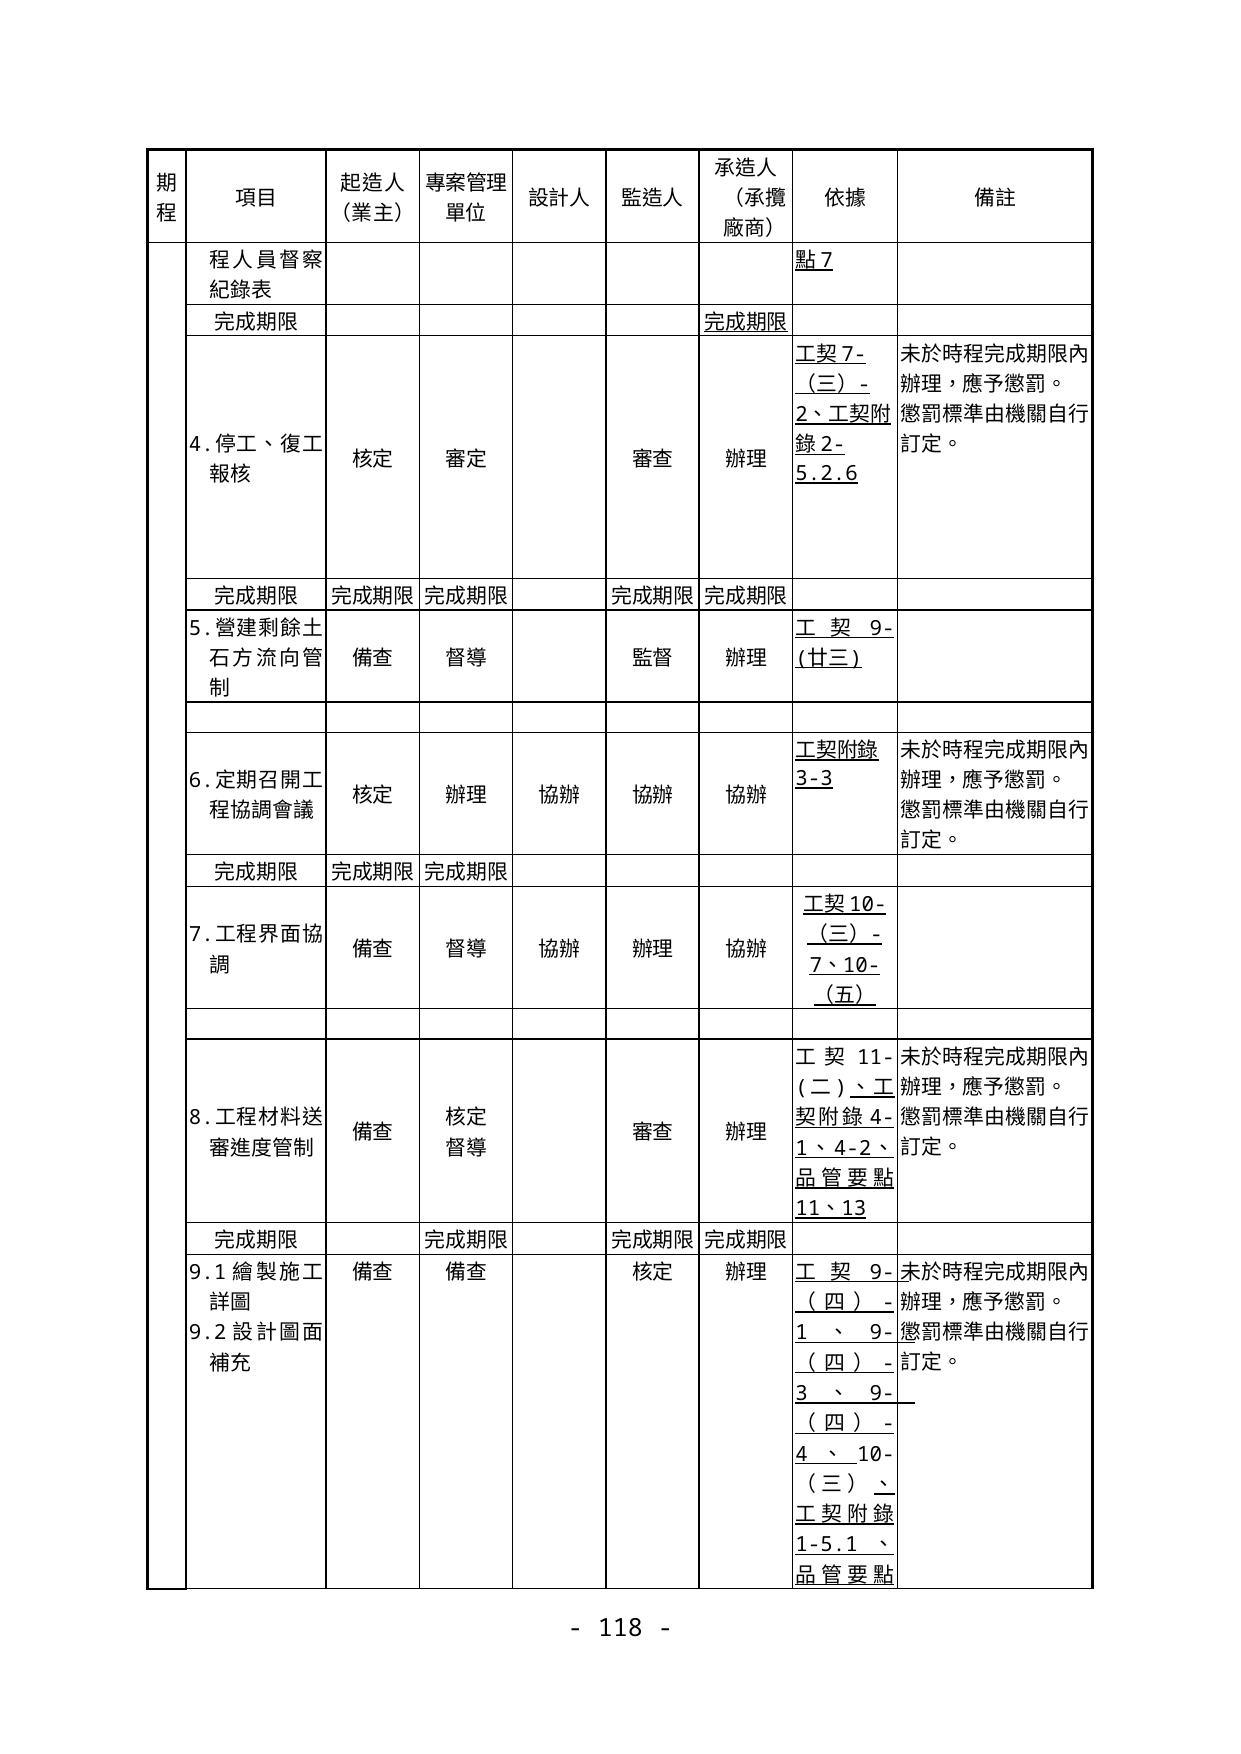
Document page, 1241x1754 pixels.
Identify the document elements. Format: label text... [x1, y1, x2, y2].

table_header 承造人（承攬廠商） [700, 151, 792, 241]
table_cell 核定 督導 [420, 1040, 512, 1222]
table_cell [898, 1009, 1091, 1038]
table_cell 完成期限 [700, 579, 792, 609]
table_cell [513, 1040, 605, 1222]
table_cell [700, 243, 792, 303]
table_cell 8.工程材料送審進度管制 [187, 1040, 325, 1222]
table_header 期程 [149, 151, 185, 241]
table_cell 協辦 [513, 887, 605, 1008]
table_cell 督導 [420, 611, 512, 701]
table_cell [327, 305, 419, 335]
table_cell [513, 611, 605, 701]
table_cell 9.1繪製施工詳圖 9.2設計圖面補充 [187, 1255, 325, 1588]
table_cell [793, 1009, 897, 1038]
table_cell 審查 [607, 336, 698, 577]
table_header 專案管理單位 [420, 151, 512, 241]
table_cell 7.工程界面協調 [187, 887, 325, 1008]
table_cell 完成期限 [327, 579, 419, 609]
table_cell [513, 1255, 605, 1588]
table_cell [898, 243, 1091, 303]
table_header 項目 [187, 151, 325, 241]
table_cell [898, 1223, 1091, 1253]
table_cell [793, 579, 897, 609]
table_cell [513, 305, 605, 335]
table_cell [513, 579, 605, 609]
table_cell 辦理 [420, 733, 512, 854]
table_cell 辦理 [700, 336, 792, 577]
table_cell 未於時程完成期限內辦理，應予懲罰。 懲罰標準由機關自行訂定。 [898, 1255, 1091, 1588]
table_cell [898, 703, 1091, 731]
table_cell 辦理 [700, 611, 792, 701]
table_cell 完成期限 [420, 1223, 512, 1253]
table_cell [793, 703, 897, 731]
table_cell 協辦 [513, 733, 605, 854]
table_cell 核定 [607, 1255, 698, 1588]
table_cell [513, 336, 605, 577]
table_cell 審查 [607, 1040, 698, 1222]
table_cell 辦理 [700, 1040, 792, 1222]
table_cell [420, 703, 512, 731]
table_header 備註 [898, 151, 1091, 241]
table_cell 備查 [420, 1255, 512, 1588]
table_cell 點7 [793, 243, 897, 303]
table_cell 核定 [327, 336, 419, 577]
table_cell 完成期限 [187, 1223, 325, 1253]
table_cell [513, 855, 605, 886]
table_cell [327, 243, 419, 303]
table_cell 未於時程完成期限內辦理，應予懲罰。 懲罰標準由機關自行訂定。 [898, 336, 1091, 577]
table_cell 完成期限 [607, 1223, 698, 1253]
table_cell 未於時程完成期限內辦理，應予懲罰。 懲罰標準由機關自行訂定。 [898, 733, 1091, 854]
table_cell [607, 1009, 698, 1038]
table_cell 備查 [327, 611, 419, 701]
table_cell 工契9-(廿三) [793, 611, 897, 701]
table_cell 完成期限 [700, 305, 792, 335]
table_cell 辦理 [700, 1255, 792, 1588]
table_cell [513, 1223, 605, 1253]
table_cell [898, 855, 1091, 886]
table_cell [327, 1223, 419, 1253]
table_cell 5.營建剩餘土石方流向管制 [187, 611, 325, 701]
table_header 依據 [793, 151, 897, 241]
table_cell 完成期限 [327, 855, 419, 886]
table_cell 程人員督察紀錄表 [187, 243, 325, 303]
table_cell 未於時程完成期限內辦理，應予懲罰。 懲罰標準由機關自行訂定。 [898, 1040, 1091, 1222]
table_cell 工契10-（三）-7、10-（五） [793, 887, 897, 1008]
table_cell 完成期限 [187, 855, 325, 886]
table_cell 辦理 [607, 887, 698, 1008]
table_cell [898, 305, 1091, 335]
table_cell [793, 855, 897, 886]
table_cell 協辦 [700, 733, 792, 854]
table_cell [793, 1223, 897, 1253]
table_header 起造人（業主） [327, 151, 419, 241]
table_cell 工契7-（三）-2、工契附錄2-5.2.6 [793, 336, 897, 577]
table_cell [898, 611, 1091, 701]
table_cell [187, 1009, 325, 1038]
table_cell [700, 703, 792, 731]
table_cell 完成期限 [420, 579, 512, 609]
table_cell [420, 305, 512, 335]
table_cell 完成期限 [187, 579, 325, 609]
table_cell 6.定期召開工程協調會議 [187, 733, 325, 854]
table_cell [187, 703, 325, 731]
table_cell [420, 1009, 512, 1038]
table_cell [149, 243, 185, 1588]
table_cell 協辦 [607, 733, 698, 854]
table_cell 4.停工、復工報核 [187, 336, 325, 577]
table_cell 督導 [420, 887, 512, 1008]
table_cell 完成期限 [420, 855, 512, 886]
table_cell 監督 [607, 611, 698, 701]
table_cell [513, 243, 605, 303]
table_cell 核定 [327, 733, 419, 854]
table_cell 審定 [420, 336, 512, 577]
table_cell [898, 887, 1091, 1008]
table_cell [607, 243, 698, 303]
table_cell [327, 1009, 419, 1038]
table_cell [607, 305, 698, 335]
table_cell [793, 305, 897, 335]
table_cell 完成期限 [607, 579, 698, 609]
table_header 監造人 [607, 151, 698, 241]
table_cell [513, 1009, 605, 1038]
table_cell 備查 [327, 1255, 419, 1588]
table_cell 工契9-（四）-1、9-（四）-3、9-（四）-4、10-（三）、工契附錄1-5.1、品管要點 [793, 1255, 897, 1588]
table_cell 備查 [327, 887, 419, 1008]
table_cell 備查 [327, 1040, 419, 1222]
table_cell [607, 703, 698, 731]
table_cell [327, 703, 419, 731]
table_cell 工契附錄3-3 [793, 733, 897, 854]
table_cell [420, 243, 512, 303]
table_cell 工契11-(二)、工契附錄4-1、4-2、品管要點11、13 [793, 1040, 897, 1222]
table_cell [513, 703, 605, 731]
table_cell 完成期限 [187, 305, 325, 335]
table_header 設計人 [513, 151, 605, 241]
table_cell [898, 579, 1091, 609]
table_cell 協辦 [700, 887, 792, 1008]
table_cell [607, 855, 698, 886]
table_cell 完成期限 [700, 1223, 792, 1253]
table_cell [700, 1009, 792, 1038]
table_cell [700, 855, 792, 886]
